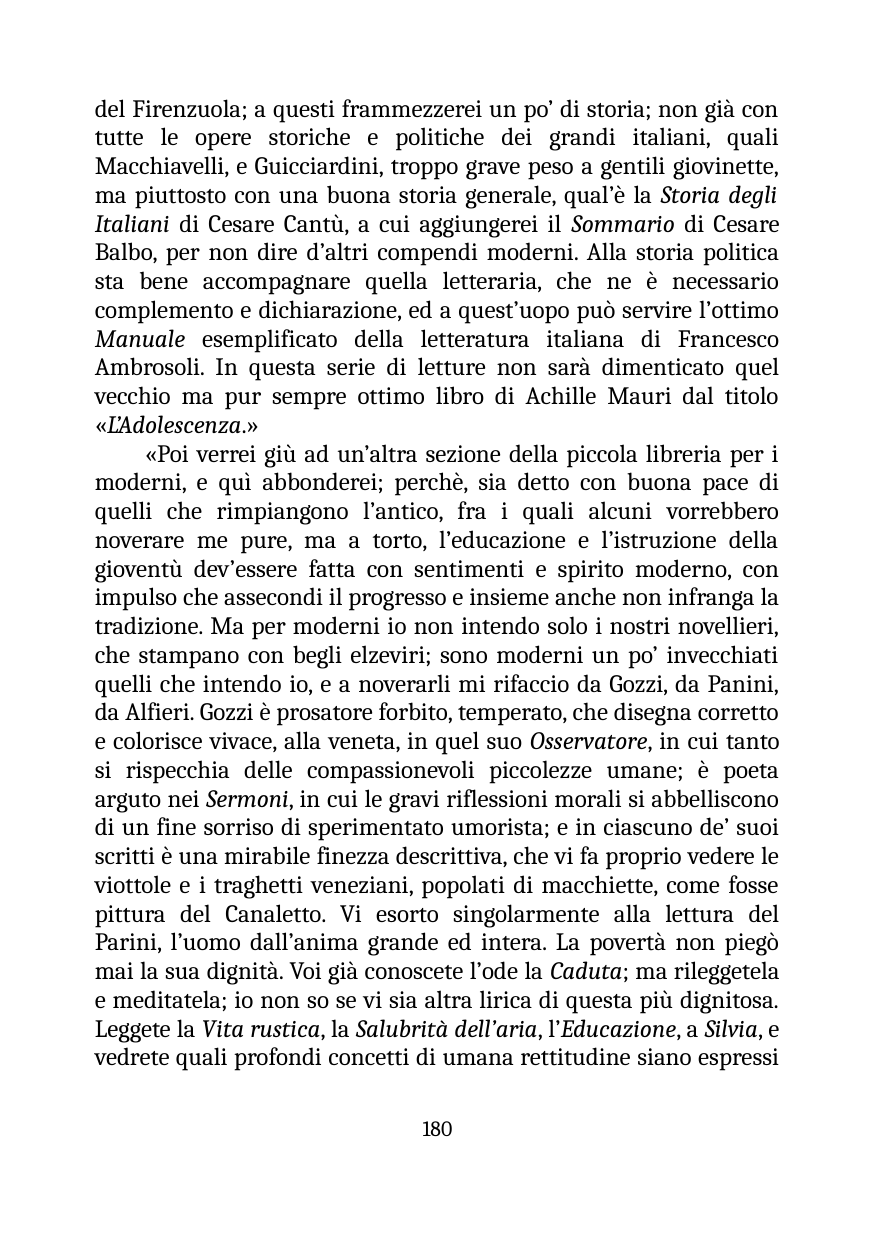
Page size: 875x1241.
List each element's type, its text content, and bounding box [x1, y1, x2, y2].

text del Firenzuola; a questi frammezzerei un po’ di storia; non già con tutte le opere storiche e politiche dei grandi italiani, quali Macchiavelli, e Guicciardini, troppo grave peso a gentili giovinette, ma piuttosto con una buona storia generale, qual’è la Storia degli Italiani di Cesare Cantù, a cui aggiungerei il Sommario di Cesare Balbo, per non dire d’altri compendi moderni. Alla storia politica sta bene accompagnare quella letteraria, che ne è necessario complemento e dichiarazione, ed a quest’uopo può servire l’ottimo Manuale esemplificato della letteratura italiana di Francesco Ambrosoli. In questa serie di letture non sarà dimenticato quel vecchio ma pur sempre ottimo libro di Achille Mauri dal titolo «L’Adolescenza.» [94, 94, 779, 439]
text «Poi verrei giù ad un’altra sezione della piccola libreria per i moderni, e quì abbonderei; perchè, sia detto con buona pace di quelli che rimpiangono l’antico, fra i quali alcuni vorrebbero noverare me pure, ma a torto, l’educazione e l’istruzione della gioventù dev’essere fatta con sentimenti e spirito moderno, con impulso che assecondi il progresso e insieme anche non infranga la tradizione. Ma per moderni io non intendo solo i nostri novellieri, che stampano con begli elzeviri; sono moderni un po’ invecchiati quelli che intendo io, e a noverarli mi rifaccio da Gozzi, da Panini, da Alfieri. Gozzi è prosatore forbito, temperato, che disegna corretto e colorisce vivace, alla veneta, in quel suo Osservatore, in cui tanto si rispecchia delle compassionevoli piccolezze umane; è poeta arguto nei Sermoni, in cui le gravi riflessioni morali si abbelliscono di un fine sorriso di sperimentato umorista; e in ciascuno de’ suoi scritti è una mirabile finezza descrittiva, che vi fa proprio vedere le viottole e i traghetti veneziani, popolati di macchiette, come fosse pittura del Canaletto. Vi esorto singolarmente alla lettura del Parini, l’uomo dall’anima grande ed intera. La povertà non piegò mai la sua dignità. Voi già conoscete l’ode la Caduta; ma rileggetela e meditatela; io non so se vi sia altra lirica di questa più dignitosa. Leggete la Vita rustica, la Salubrità dell’aria, l’Educazione, a Silvia, e vedrete quali profondi concetti di umana rettitudine siano espressi [94, 439, 779, 1072]
